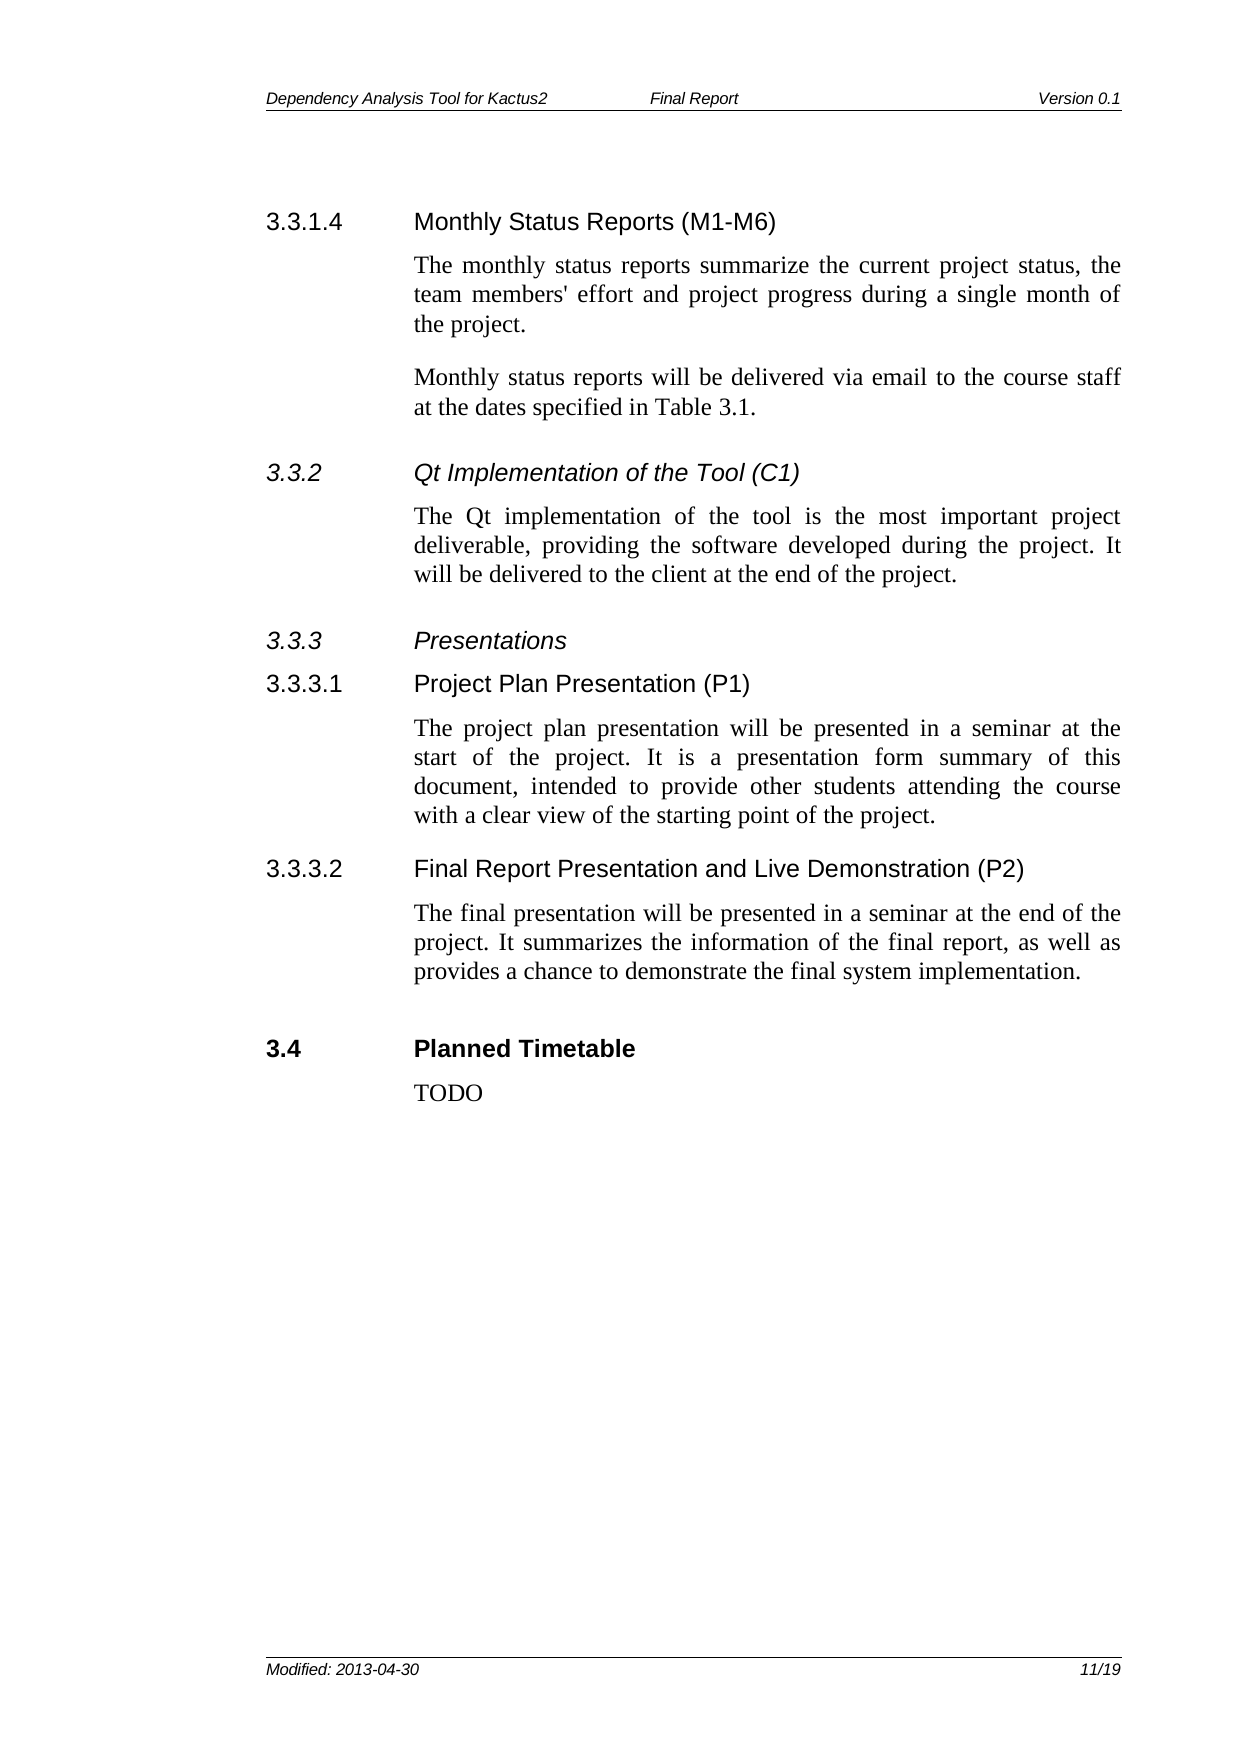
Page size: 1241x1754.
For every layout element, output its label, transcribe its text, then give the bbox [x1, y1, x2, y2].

text TODO [413, 1078, 1122, 1107]
text The project plan presentation will be presented in a seminar at the start of the project. It is a presentation form summary of this document, intended to provide other students attending the course with a clear view of the starting point of the project. [413, 713, 1122, 829]
text Monthly status reports will be delivered via email to the course staff at the dates specified in Table 3.1. [413, 362, 1122, 420]
subtitle Final Report Presentation and Live Demonstration (P2) [266, 854, 1122, 883]
subtitle Monthly Status Reports (M1-M6) [266, 207, 1122, 236]
text The final presentation will be presented in a seminar at the end of the project. It summarizes the information of the final report, as well as provides a chance to demonstrate the final system implementation. [413, 897, 1122, 984]
subtitle Project Plan Presentation (P1) [266, 669, 1122, 698]
text The monthly status reports summarize the current project status, the team members' effort and project progress during a single month of the project. [413, 250, 1122, 337]
text The Qt implementation of the tool is the most important project deliverable, providing the software developed during the project. It will be delivered to the client at the end of the project. [413, 501, 1122, 588]
subtitle Planned Timetable [266, 1034, 1122, 1063]
subtitle Presentations [266, 626, 1122, 655]
subtitle Qt Implementation of the Tool (C1) [266, 458, 1122, 487]
